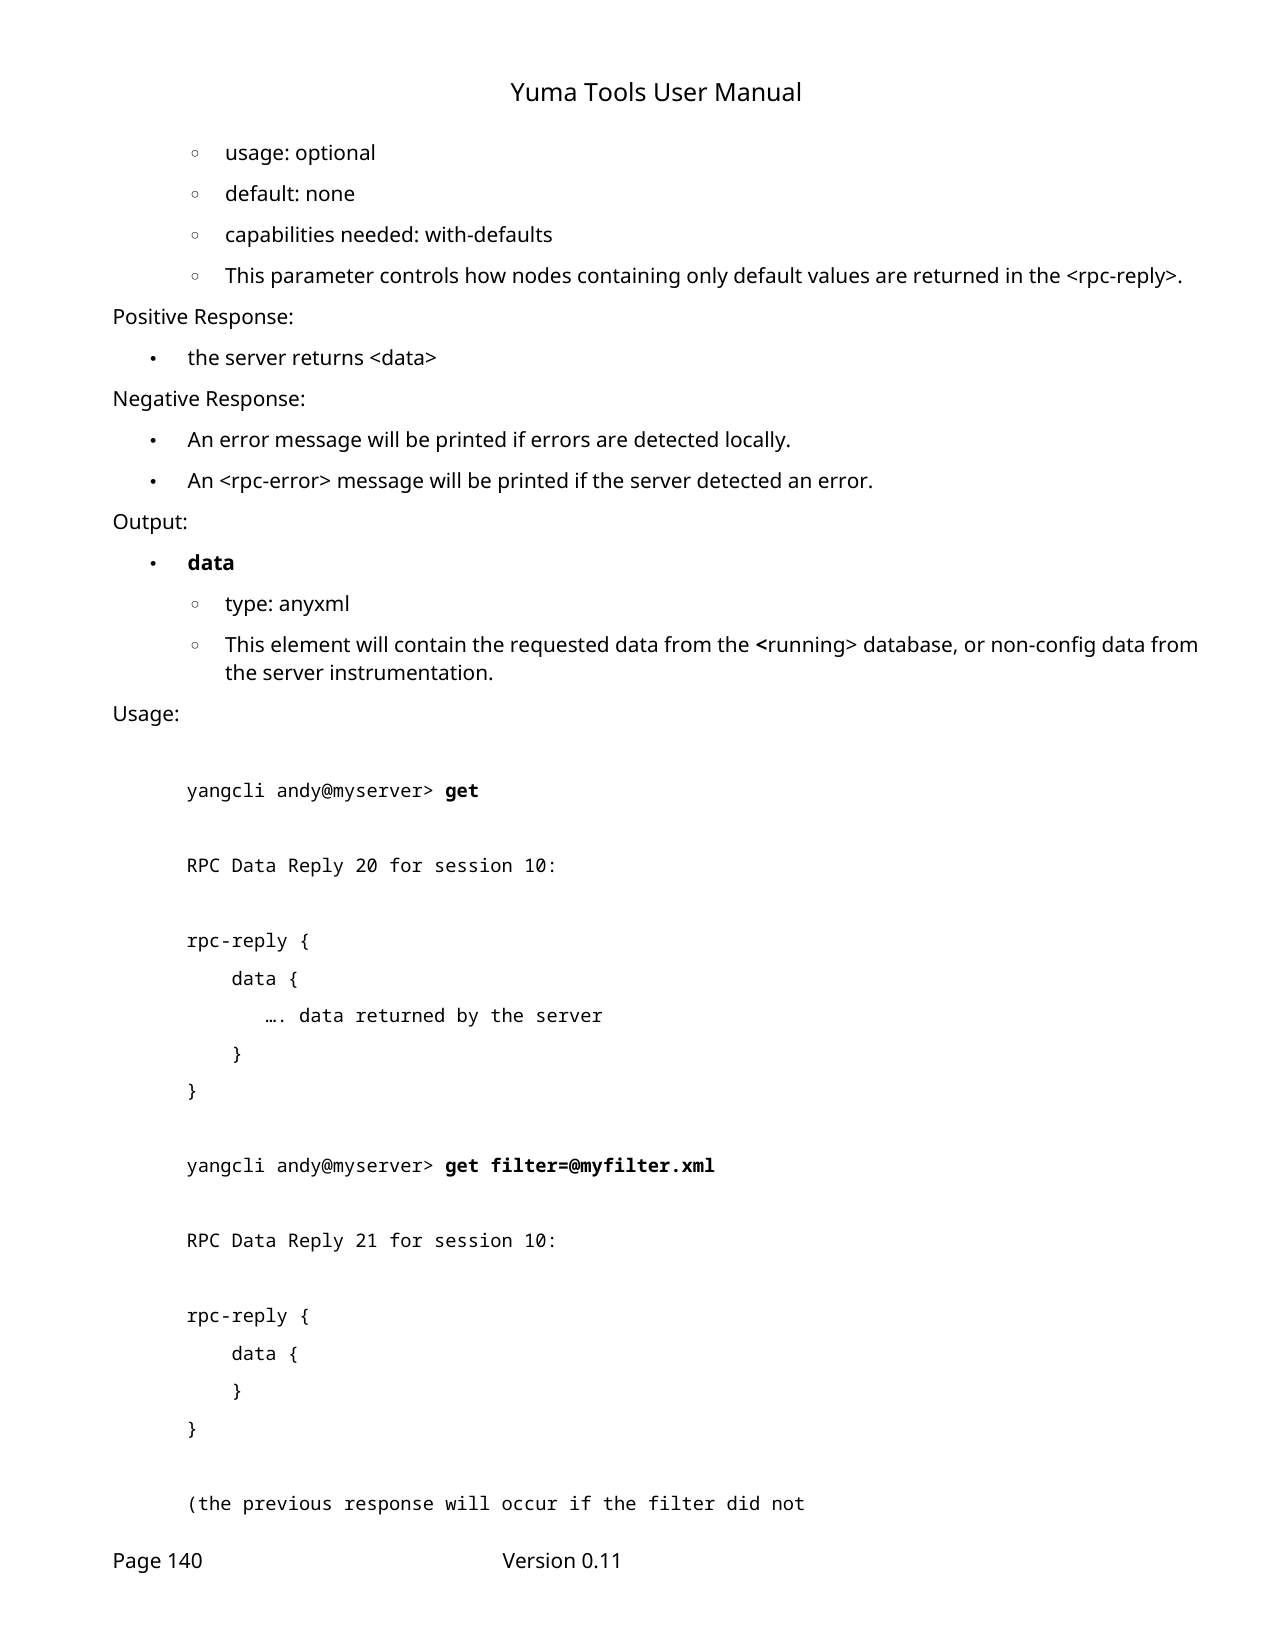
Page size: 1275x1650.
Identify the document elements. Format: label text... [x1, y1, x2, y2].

text data { [112, 1340, 1200, 1366]
list the server returns <data> [150, 343, 1200, 372]
text rpc-reply { [112, 1303, 1200, 1328]
text RPC Data Reply 21 for session 10: [112, 1228, 1200, 1253]
list An <rpc-error> message will be printed if the server detected an error. [150, 466, 1200, 494]
text Usage: [112, 699, 1200, 728]
text RPC Data Reply 20 for session 10: [112, 853, 1200, 878]
text } [112, 1415, 1200, 1441]
text Output: [112, 507, 1200, 535]
text } [112, 1078, 1200, 1103]
text data { [112, 965, 1200, 991]
list data [150, 548, 1200, 576]
text (the previous response will occur if the filter did not [112, 1490, 1200, 1516]
list An error message will be printed if errors are detected locally. [150, 425, 1200, 453]
list type: anyxml [187, 589, 1200, 617]
list capabilities needed: with-defaults [187, 220, 1200, 249]
list This parameter controls how nodes containing only default values are returned in the <rpc-reply>. [187, 261, 1200, 290]
list default: none [187, 179, 1200, 208]
text } [112, 1378, 1200, 1403]
text Negative Response: [112, 384, 1200, 413]
text …. data returned by the server [112, 1003, 1200, 1028]
text yangcli andy@myserver> get filter=@myfilter.xml [112, 1153, 1200, 1178]
text } [112, 1040, 1200, 1066]
text rpc-reply { [112, 928, 1200, 953]
list usage: optional [187, 138, 1200, 167]
list This element will contain the requested data from the <running> database, or non-config data from the server instrumentation. [187, 630, 1200, 687]
text yangcli andy@myserver> get [112, 778, 1200, 803]
text Positive Response: [112, 302, 1200, 331]
